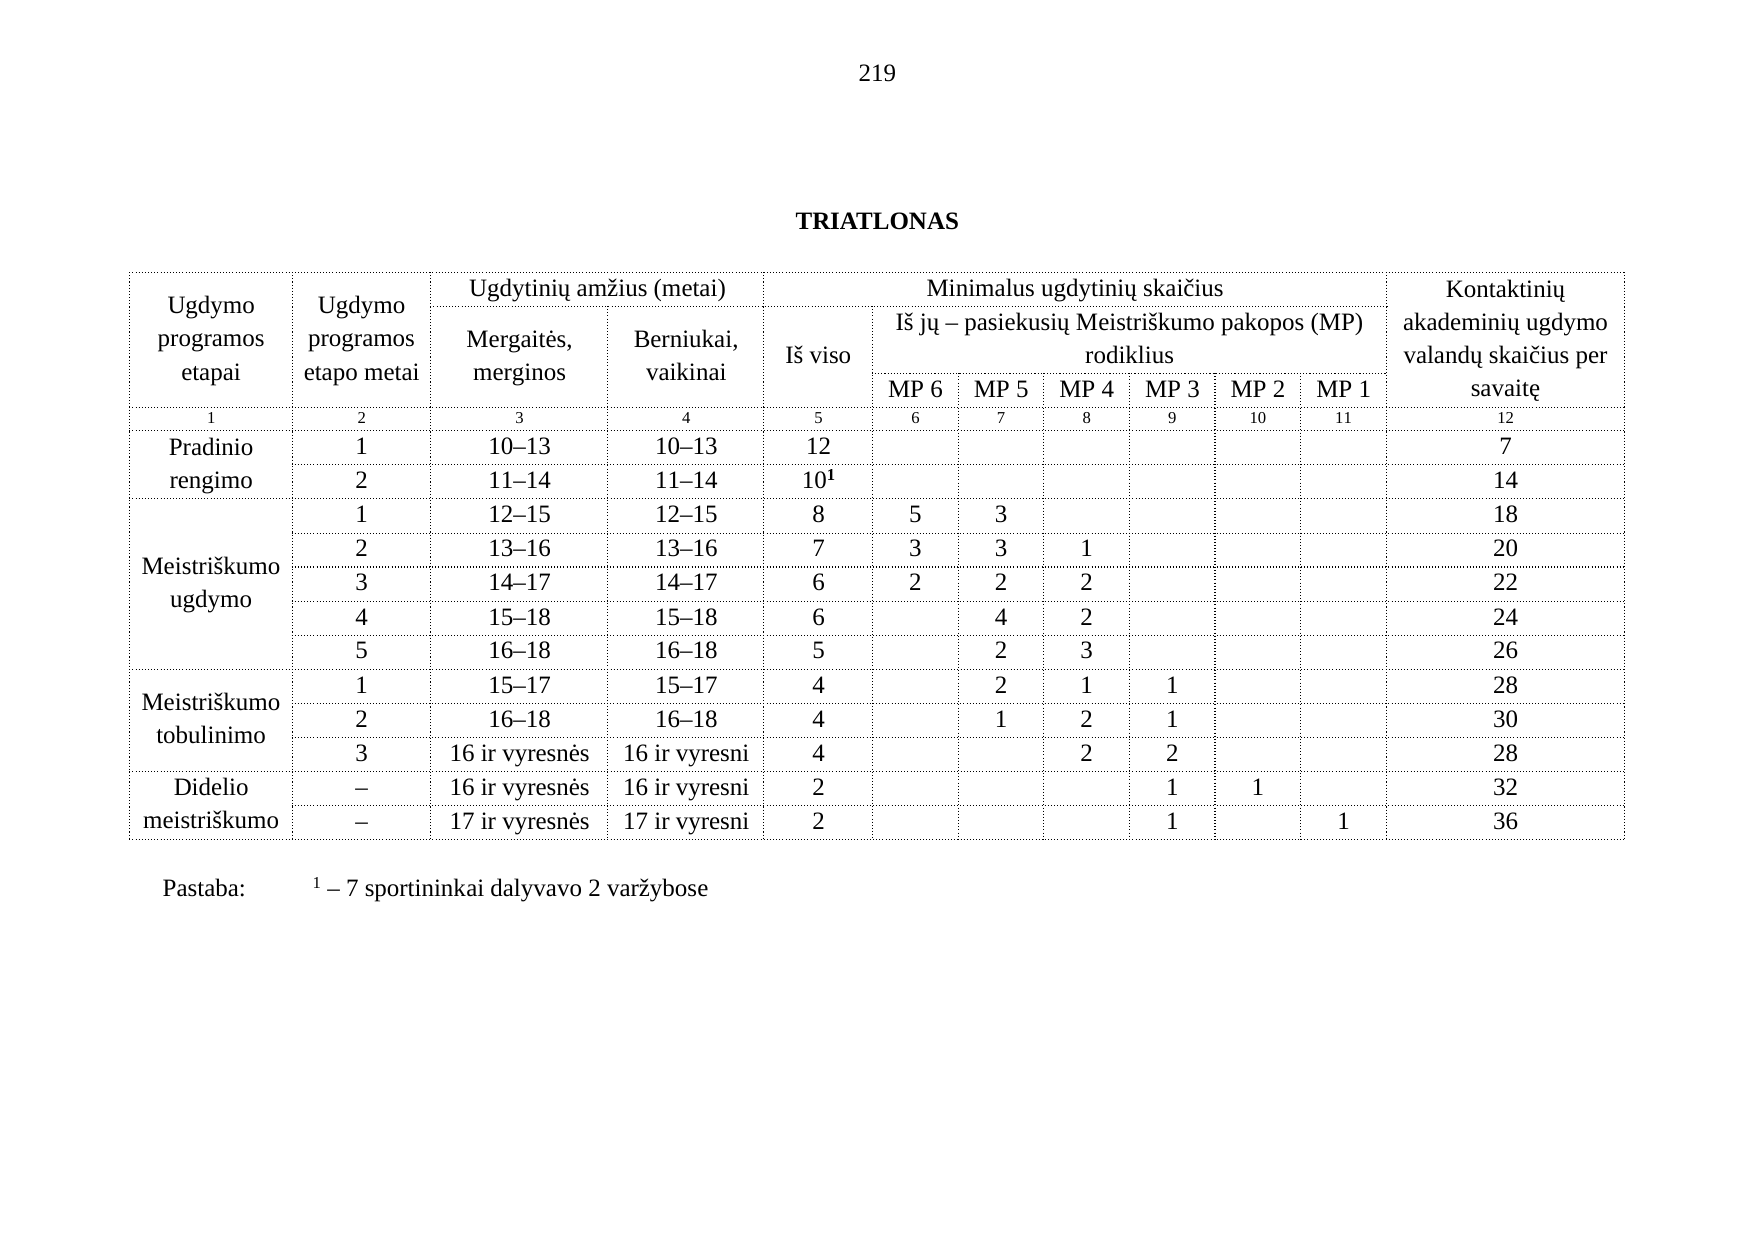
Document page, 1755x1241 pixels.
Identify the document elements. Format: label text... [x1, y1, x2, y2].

text Pastaba: 1 – 7 sportininkai dalyvavo 2 varžybose [162, 873, 1580, 902]
text TRIATLONAS [118, 206, 1636, 235]
